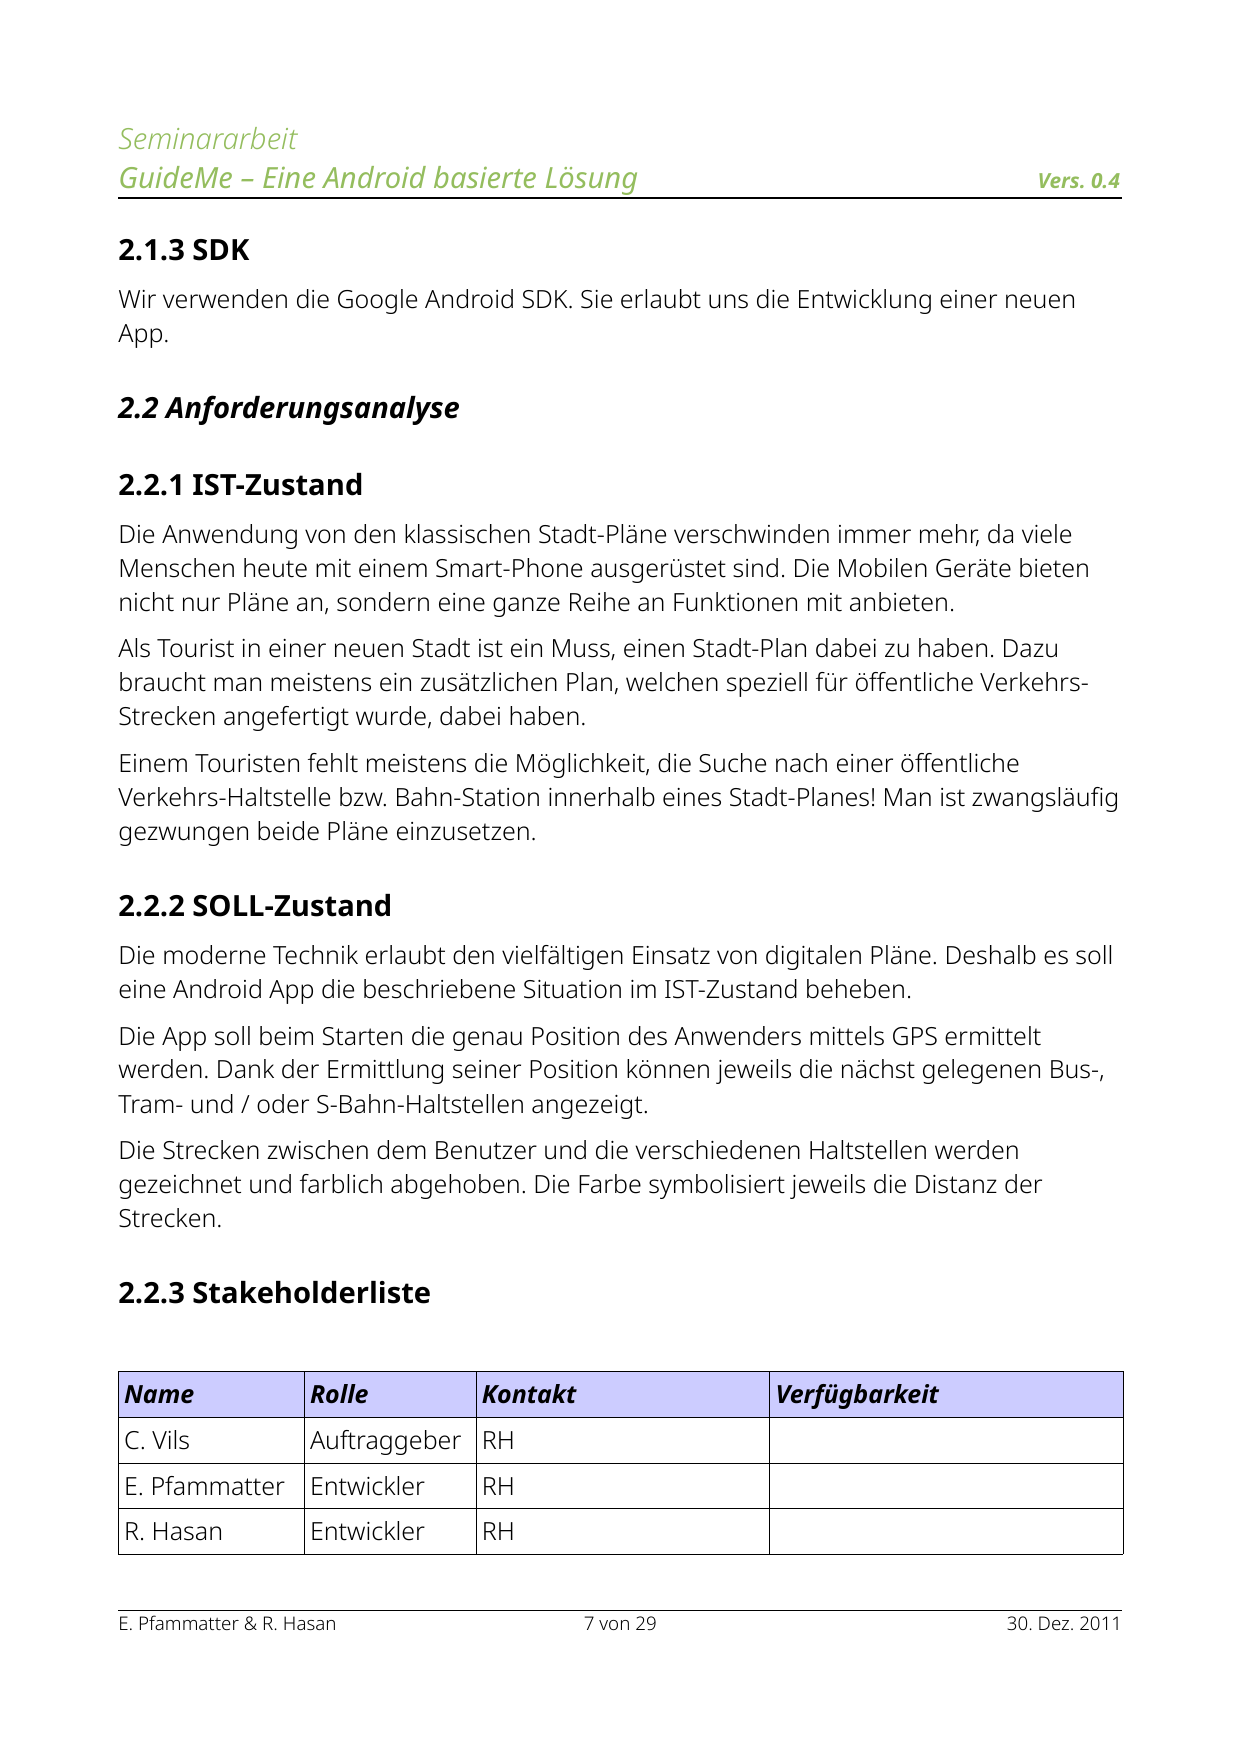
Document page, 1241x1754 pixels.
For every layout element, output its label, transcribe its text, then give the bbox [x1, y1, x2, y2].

table_header Rolle [305, 1372, 476, 1417]
text Einem Touristen fehlt meistens die Möglichkeit, die Suche nach einer öffentliche Verkehrs-Haltstelle bzw. Bahn-Station innerhalb eines Stadt-Planes! Man ist zwangsläufig gezwungen beide Pläne einzusetzen. [118, 746, 1122, 848]
text Die Anwendung von den klassischen Stadt-Pläne verschwinden immer mehr, da viele Menschen heute mit einem Smart-Phone ausgerüstet sind. Die Mobilen Geräte bieten nicht nur Pläne an, sondern eine ganze Reihe an Funktionen mit anbieten. [118, 516, 1122, 618]
subtitle 2.2.3 Stakeholderliste [118, 1272, 1122, 1312]
text Als Tourist in einer neuen Stadt ist ein Muss, einen Stadt-Plan dabei zu haben. Dazu braucht man meistens ein zusätzlichen Plan, welchen speziell für öffentliche Verkehrs-Strecken angefertigt wurde, dabei haben. [118, 631, 1122, 733]
table_header Kontakt [477, 1372, 769, 1417]
text Die moderne Technik erlaubt den vielfältigen Einsatz von digitalen Pläne. Deshalb es soll eine Android App die beschriebene Situation im IST-Zustand beheben. [118, 937, 1122, 1006]
table_header Name [119, 1372, 304, 1417]
table_cell RH [477, 1418, 769, 1462]
table_cell [770, 1418, 1123, 1462]
text Die Strecken zwischen dem Benutzer und die verschiedenen Haltstellen werden gezeichnet und farblich abgehoben. Die Farbe symbolisiert jeweils die Distanz der Strecken. [118, 1133, 1122, 1235]
table_cell C. Vils [119, 1418, 304, 1462]
table_cell [770, 1464, 1123, 1508]
subtitle 2.1.3 SDK [118, 229, 1122, 269]
table_cell Entwickler [305, 1509, 476, 1554]
table_cell [770, 1509, 1123, 1554]
table_cell E. Pfammatter [119, 1464, 304, 1508]
table_cell RH [477, 1509, 769, 1554]
subtitle 2.2.1 IST-Zustand [118, 464, 1122, 504]
table_cell RH [477, 1464, 769, 1508]
text Die App soll beim Starten die genau Position des Anwenders mittels GPS ermittelt werden. Dank der Ermittlung seiner Position können jeweils die nächst gelegenen Bus-, Tram- und / oder S-Bahn-Haltstellen angezeigt. [118, 1018, 1122, 1120]
text Wir verwenden die Google Android SDK. Sie erlaubt uns die Entwicklung einer neuen App. [118, 281, 1122, 349]
table_header Verfügbarkeit [770, 1372, 1123, 1417]
subtitle 2.2.2 SOLL-Zustand [118, 885, 1122, 925]
table_cell Entwickler [305, 1464, 476, 1508]
table_cell Auftraggeber [305, 1418, 476, 1462]
table_cell R. Hasan [119, 1509, 304, 1554]
subtitle 2.2 Anforderungsanalyse [118, 387, 1122, 427]
